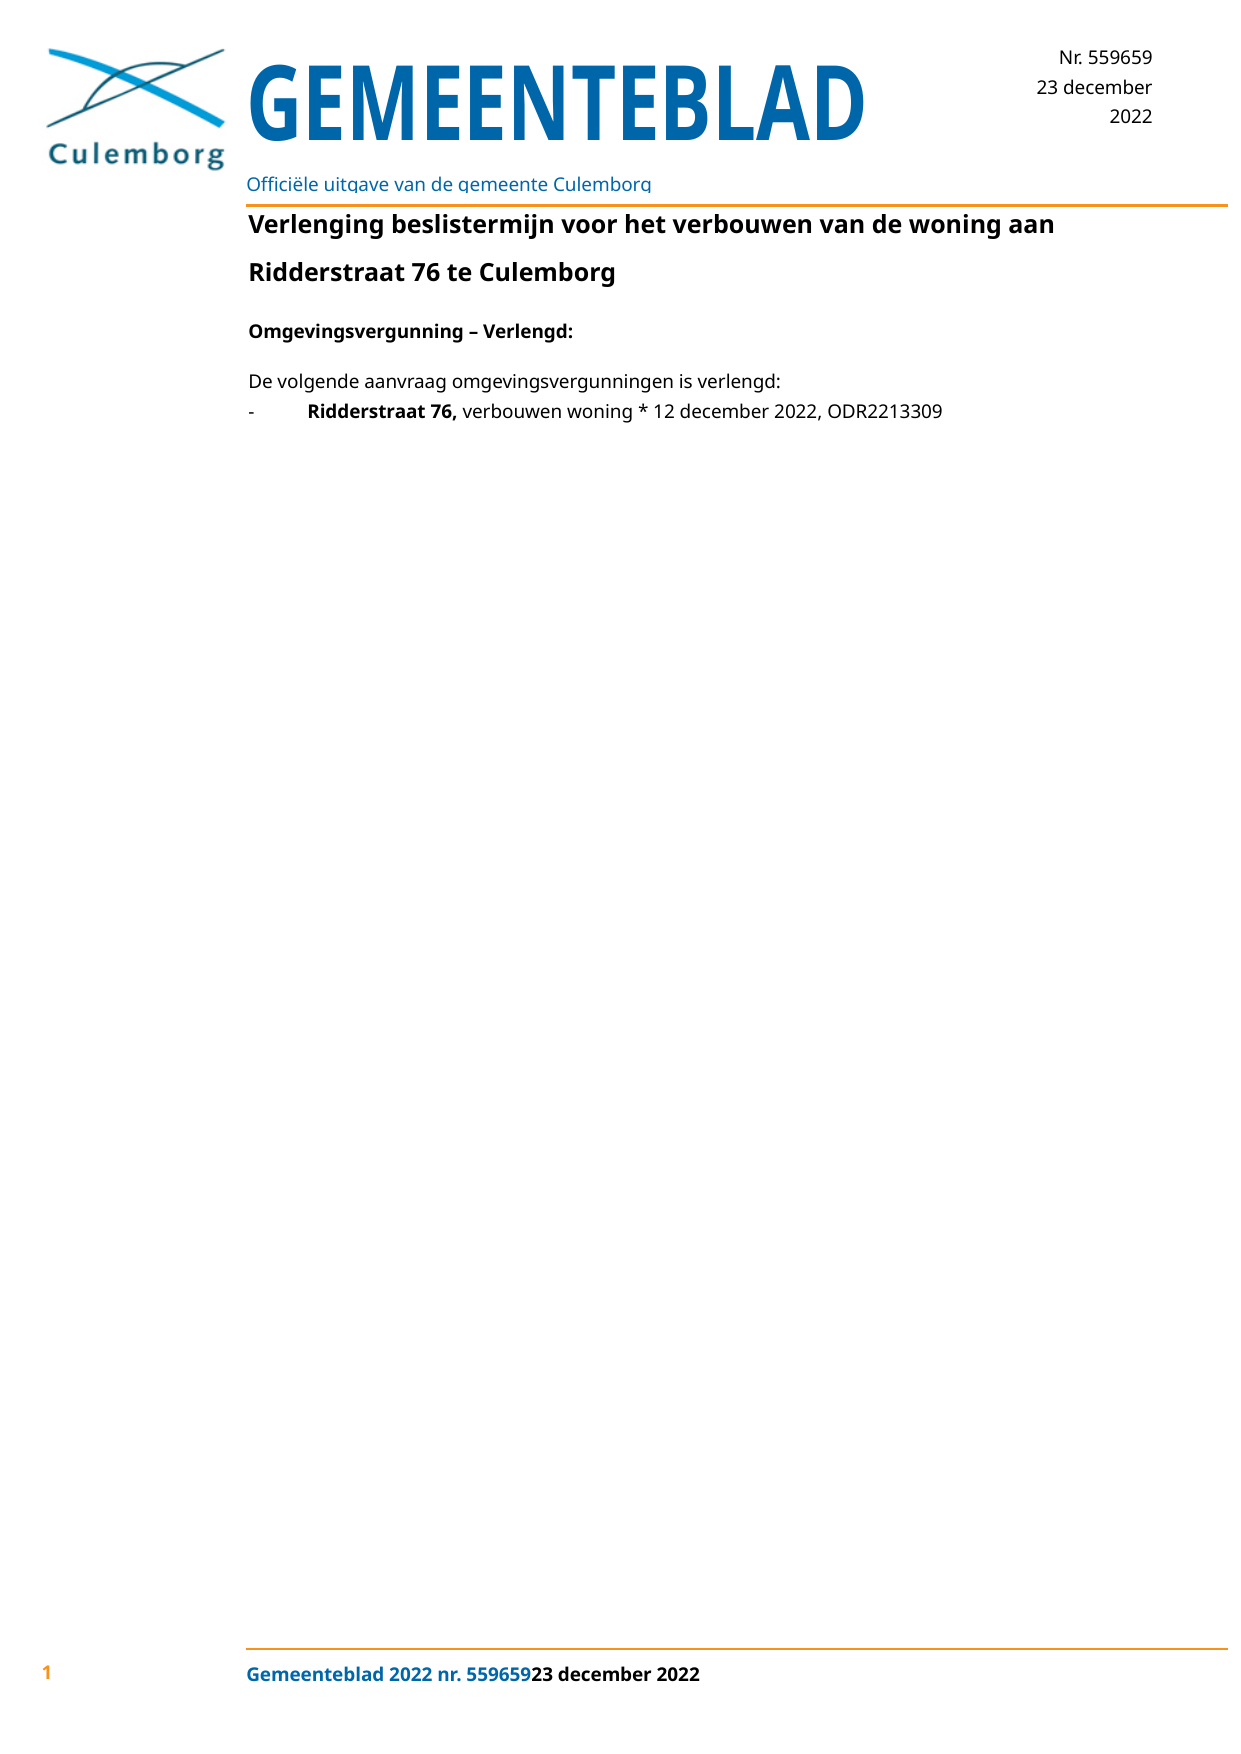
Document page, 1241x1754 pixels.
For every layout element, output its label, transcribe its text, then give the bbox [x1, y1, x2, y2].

text Omgevingsvergunning – Verlengd: [248, 318, 1152, 344]
text Verlenging beslistermijn voor het verbouwen van de woning aan Ridderstraat 76 te Culemborg [248, 207, 1152, 288]
list Ridderstraat 76, verbouwen woning * 12 december 2022, ODR2213309 [248, 398, 1152, 424]
picture [41, 47, 231, 172]
text De volgende aanvraag omgevingsvergunningen is verlengd: [248, 368, 1152, 394]
